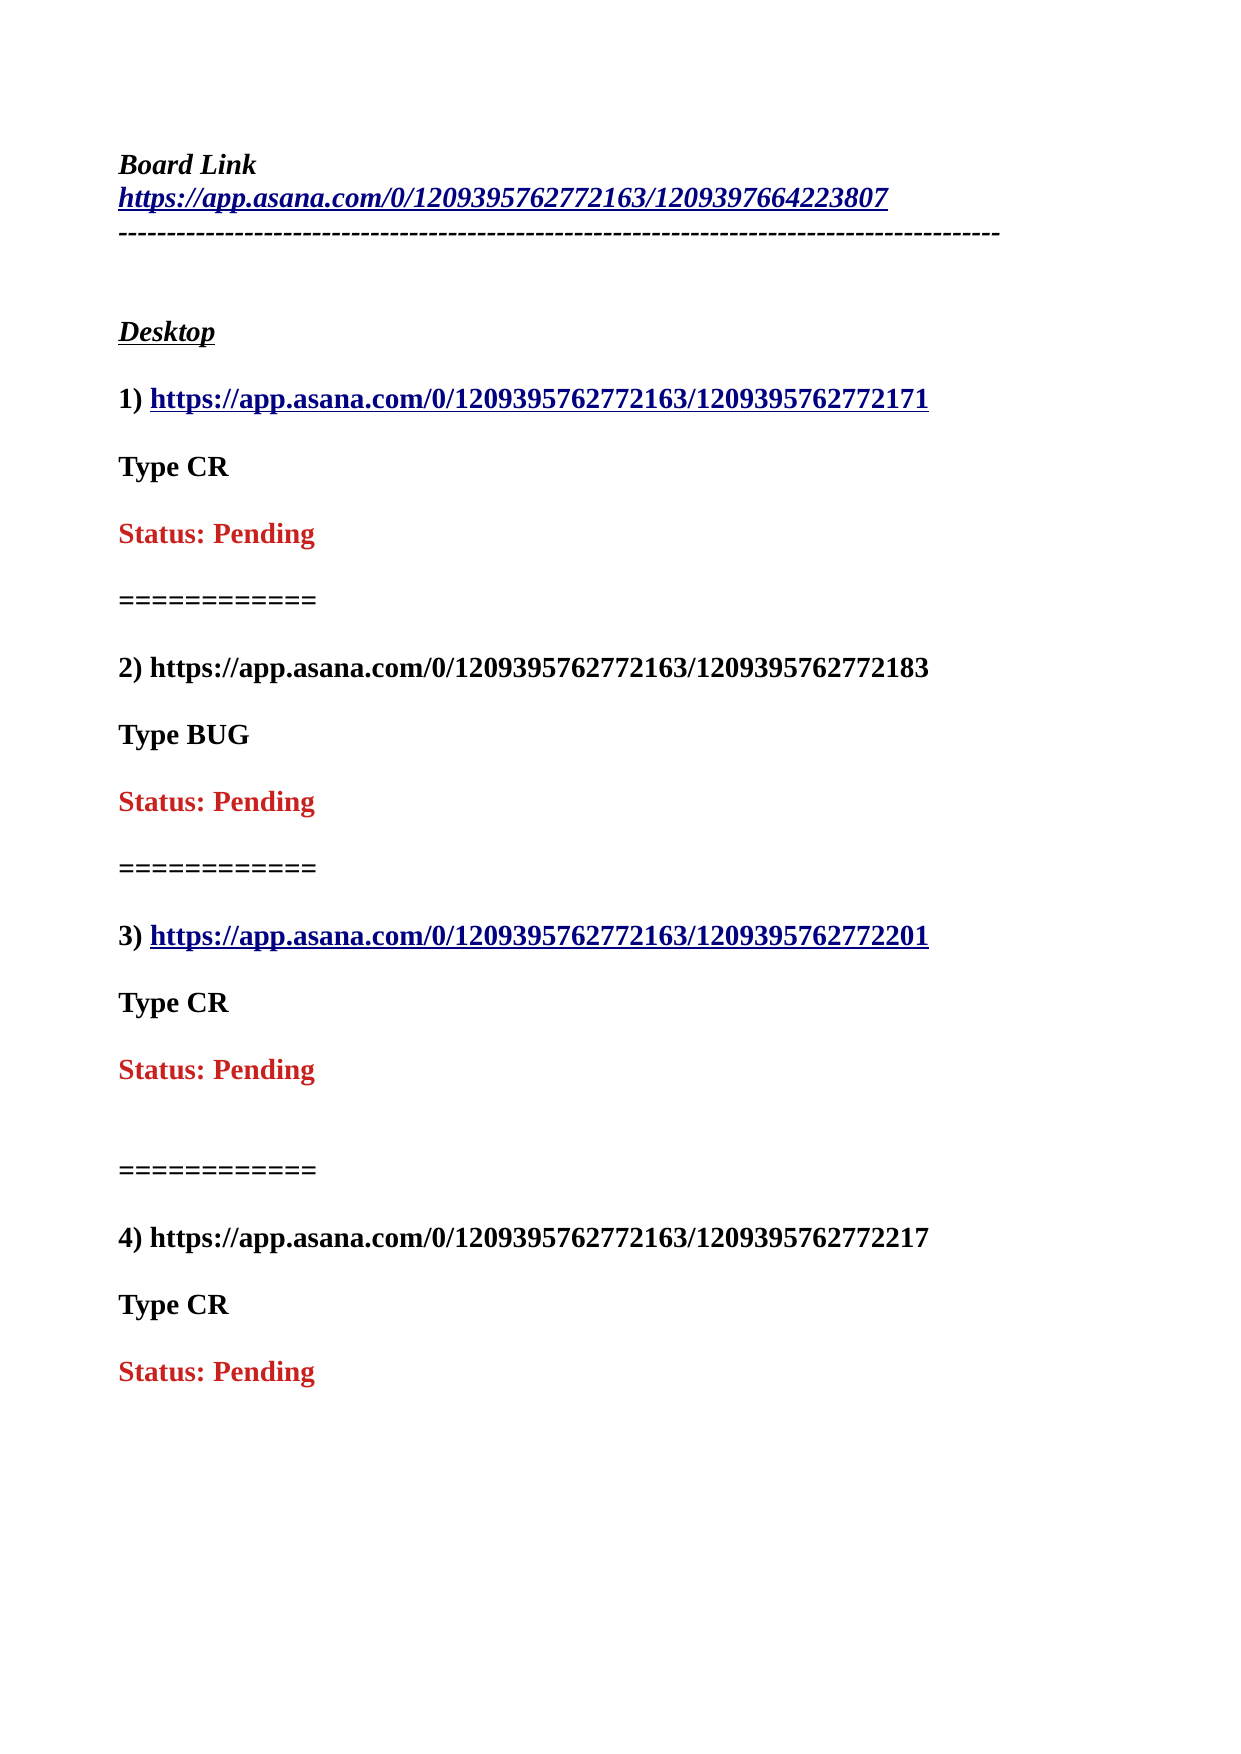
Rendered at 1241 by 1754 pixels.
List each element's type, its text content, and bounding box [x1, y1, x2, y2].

text Type CR [118, 449, 1122, 482]
text https://app.asana.com/0/1209395762772163/1209397664223807 [118, 180, 1122, 214]
text Type CR [118, 985, 1122, 1019]
text ------------------------------------------------------------------------------------------- [118, 214, 1122, 247]
text ============ [118, 851, 1122, 885]
text 3) https://app.asana.com/0/1209395762772163/1209395762772201 [118, 918, 1122, 952]
text Status: Pending [118, 784, 1122, 818]
text Type BUG [118, 717, 1122, 751]
text Board Link [118, 147, 1122, 180]
text Status: Pending [118, 1052, 1122, 1086]
text 2) https://app.asana.com/0/1209395762772163/1209395762772183 [118, 650, 1122, 683]
text Status: Pending [118, 516, 1122, 549]
text Desktop [118, 314, 1122, 348]
text Status: Pending [118, 1354, 1122, 1388]
text 1) https://app.asana.com/0/1209395762772163/1209395762772171 [118, 382, 1122, 415]
text ============ [118, 583, 1122, 616]
text Type CR [118, 1287, 1122, 1321]
text ============ [118, 1153, 1122, 1187]
text 4) https://app.asana.com/0/1209395762772163/1209395762772217 [118, 1220, 1122, 1254]
